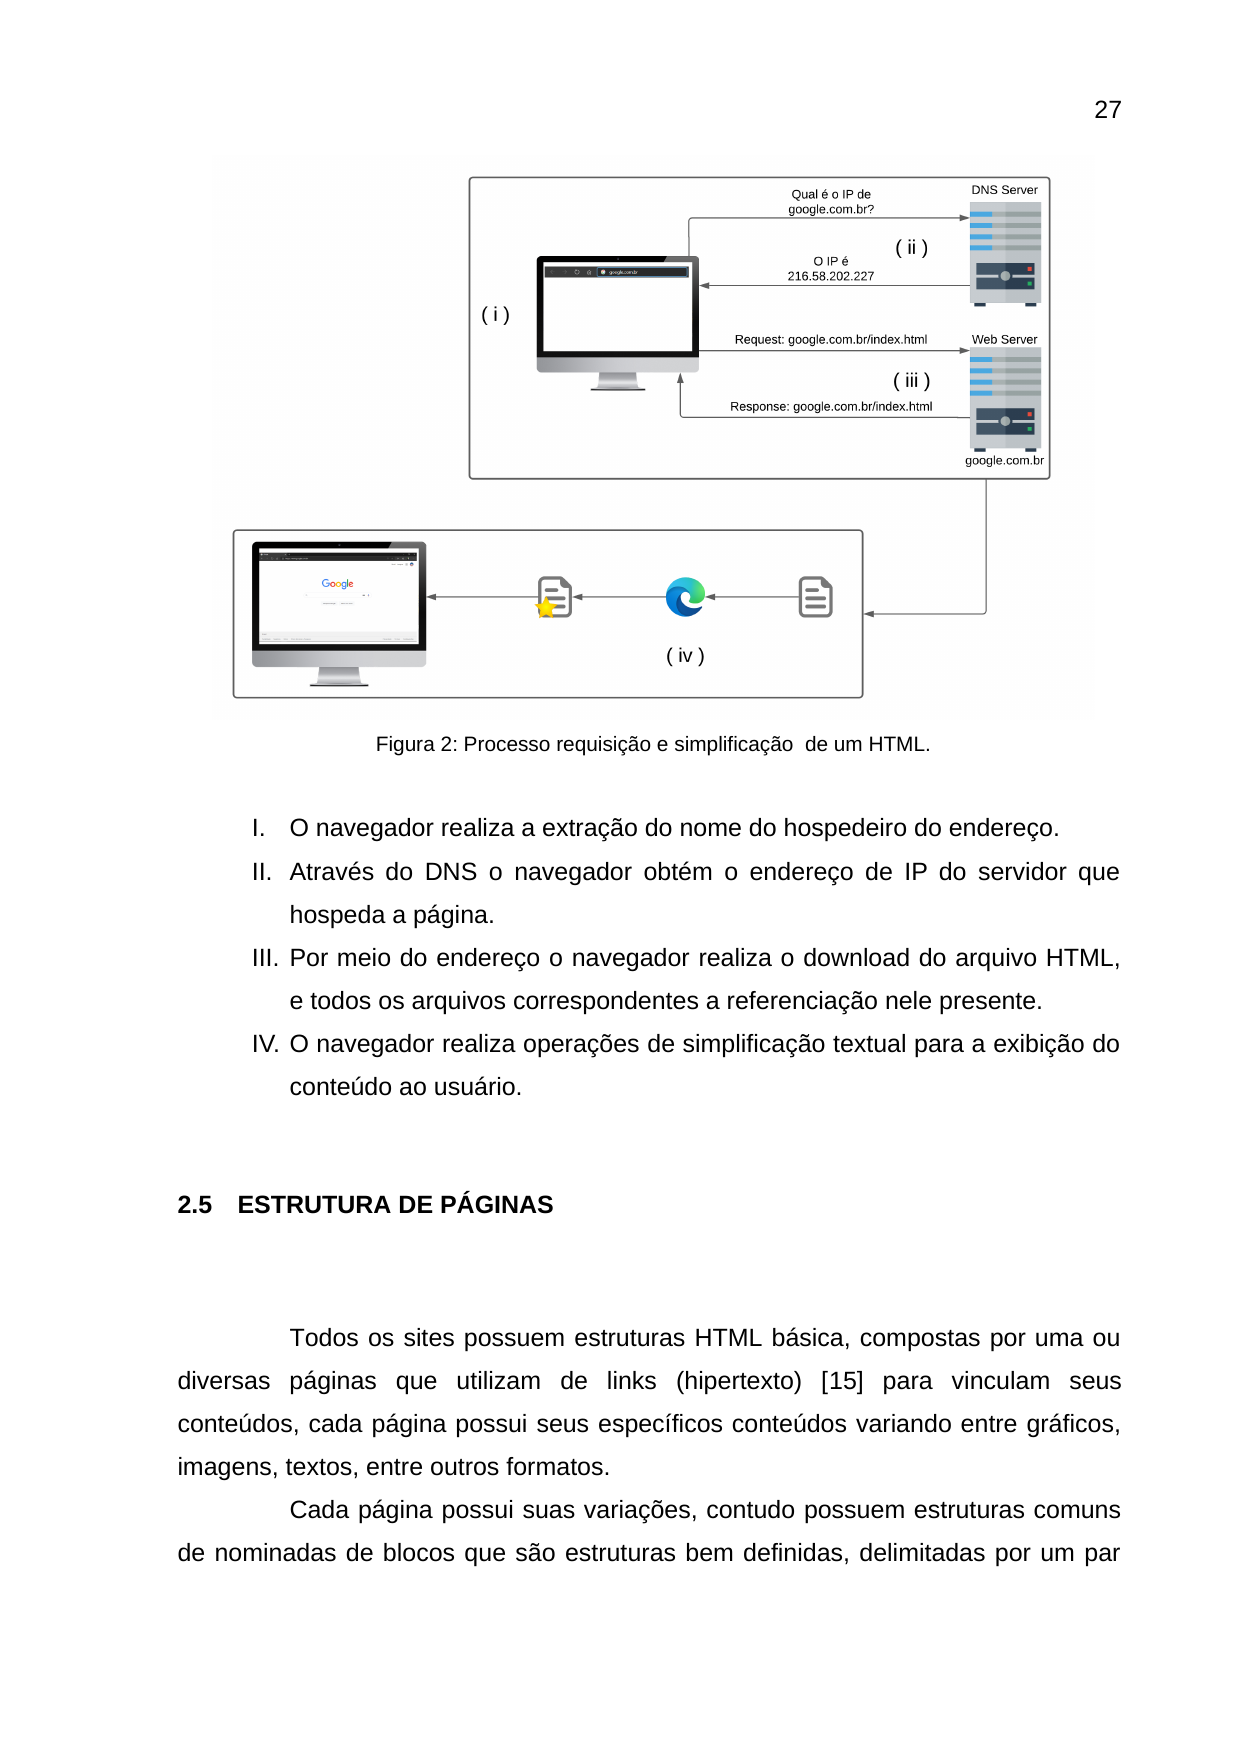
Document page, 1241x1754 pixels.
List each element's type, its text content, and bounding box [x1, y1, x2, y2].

text Cada página possui suas variações, contudo possuem estruturas comuns de nominadas de blocos que são estruturas bem definidas, delimitadas por um par [177, 1495, 1122, 1567]
subtitle ESTRUTURA DE PÁGINAS [177, 1190, 1122, 1219]
picture [211, 155, 1095, 720]
list Por meio do endereço o navegador realiza o download do arquivo HTML, e todos os arquivos correspondentes a referenciação nele presente. [252, 943, 1122, 1015]
list Através do DNS o navegador obtém o endereço de IP do servidor que hospeda a página. [252, 857, 1122, 928]
list O navegador realiza operações de simplificação textual para a exibição do conteúdo ao usuário. [252, 1029, 1122, 1101]
list O navegador realiza a extração do nome do hospedeiro do endereço. [252, 813, 1122, 842]
text Todos os sites possuem estruturas HTML básica, compostas por uma ou diversas páginas que utilizam de links (hipertexto) [15] para vinculam seus conteúdos, cada página possui seus específicos conteúdos variando entre gráficos, imagens, textos, entre outros formatos. [177, 1323, 1122, 1481]
text Figura 2: Processo requisição e simplificação de um HTML. [212, 720, 1095, 756]
